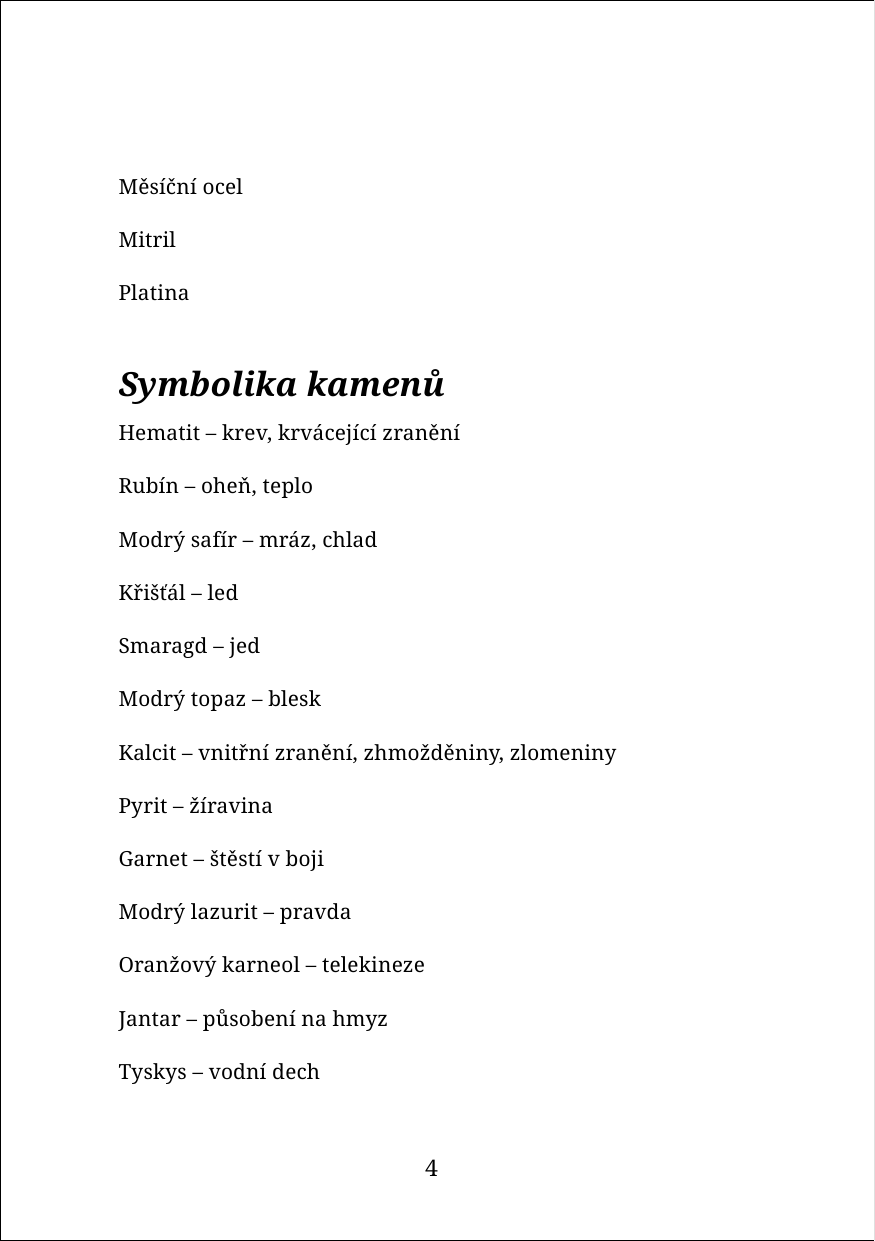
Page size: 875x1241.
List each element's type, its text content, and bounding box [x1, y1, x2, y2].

subtitle Symbolika kamenů [118, 361, 756, 406]
text Garnet – štěstí v boji [118, 844, 756, 872]
text Hematit – krev, krvácející zranění [118, 418, 756, 447]
text Kalcit – vnitřní zranění, zhmožděniny, zlomeniny [118, 738, 756, 766]
text Měsíční ocel [118, 172, 756, 200]
text Smaragd – jed [118, 631, 756, 659]
text Oranžový karneol – telekineze [118, 951, 756, 979]
text Rubín – oheň, teplo [118, 471, 756, 500]
text Křišťál – led [118, 578, 756, 606]
text Mitril [118, 225, 756, 253]
text Jantar – působení na hmyz [118, 1004, 756, 1032]
text Tyskys – vodní dech [118, 1057, 756, 1085]
text Pyrit – žíravina [118, 791, 756, 819]
text Platina [118, 278, 756, 307]
text Modrý safír – mráz, chlad [118, 525, 756, 553]
text Modrý lazurit – pravda [118, 897, 756, 926]
text Modrý topaz – blesk [118, 684, 756, 713]
